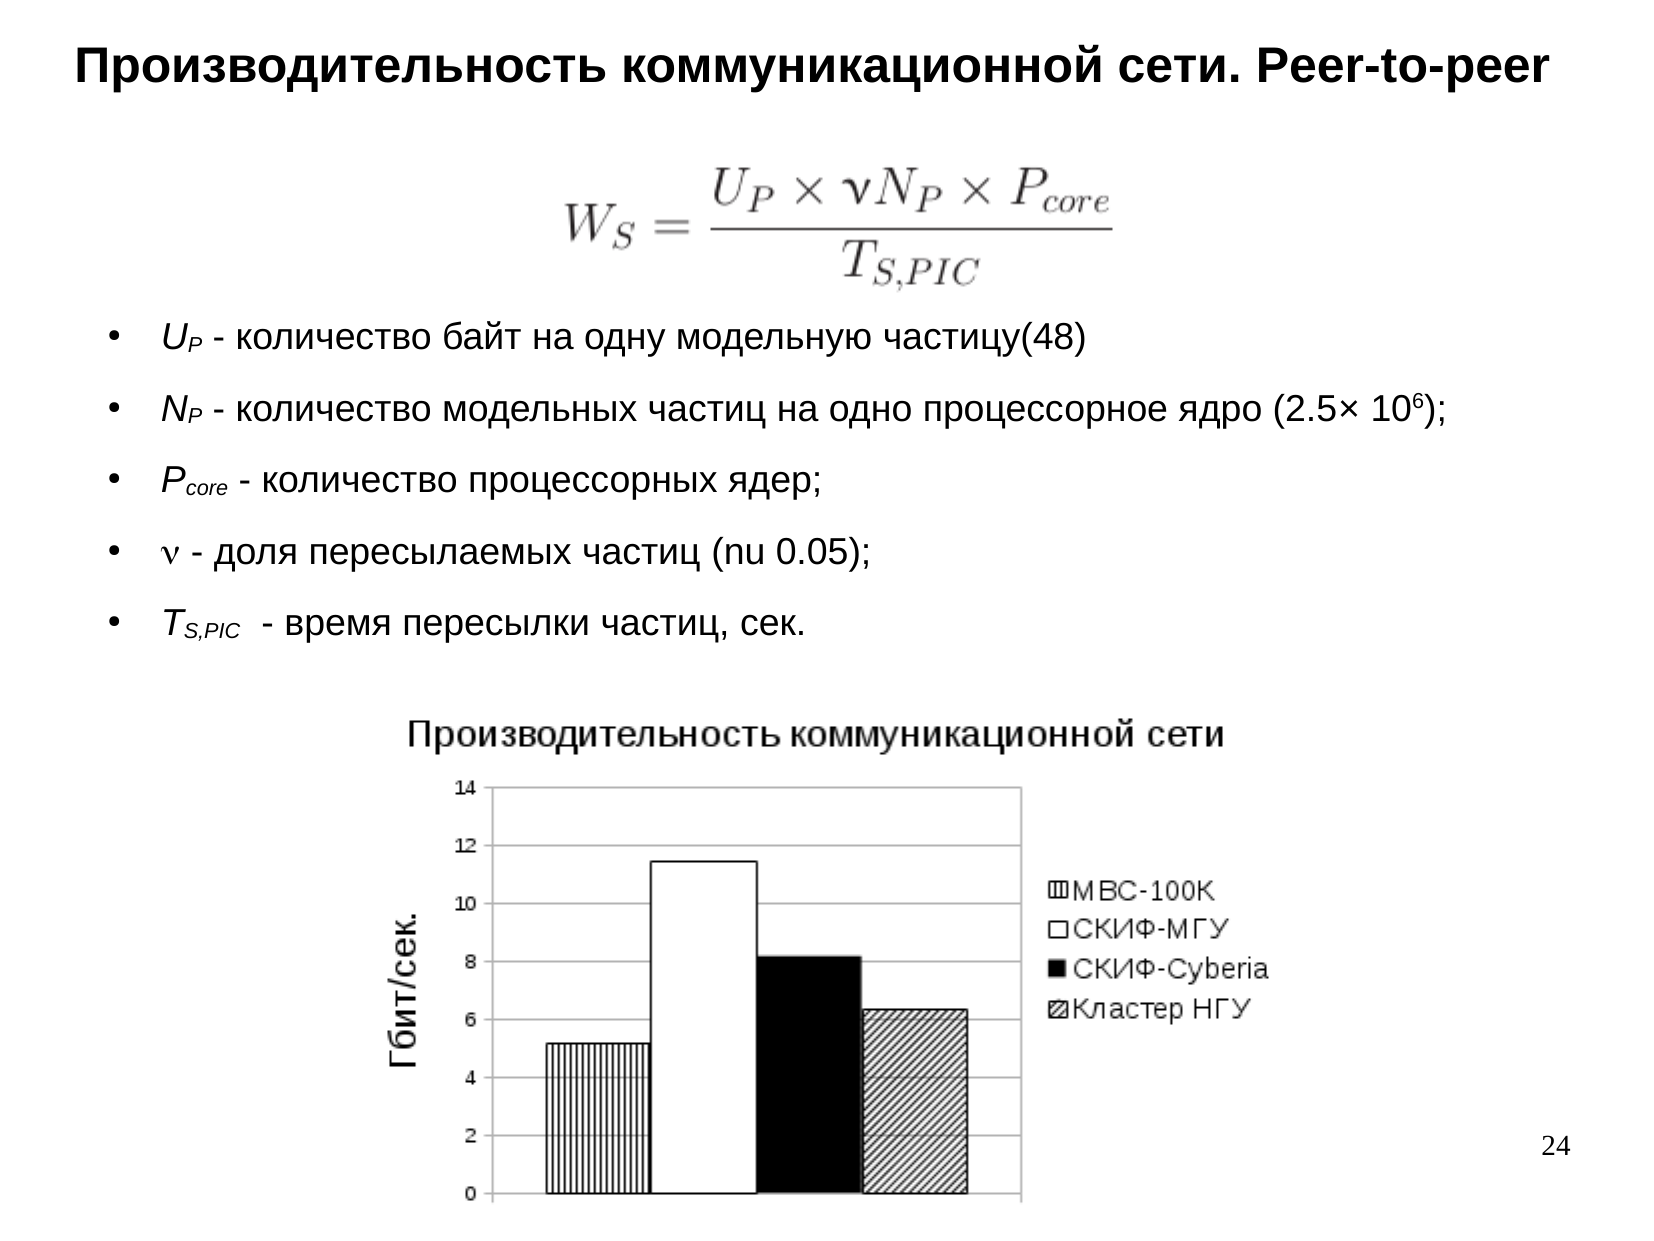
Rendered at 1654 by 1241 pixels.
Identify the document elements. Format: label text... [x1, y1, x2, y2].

list UP - количество байт на одну модельную частицу(48) NP - количество модельных частиц на одно процессорное ядро (2.5× 106); Pcore - количество процессорных ядер; n - доля пересылаемых частиц (nu 0.05); TS,PIC - время пересылки частиц, сек. [90, 315, 1579, 1036]
title Производительность коммуникационной сети. Peer-to-peer [0, 0, 1636, 169]
picture [465, 169, 1161, 319]
picture [344, 683, 1291, 1216]
